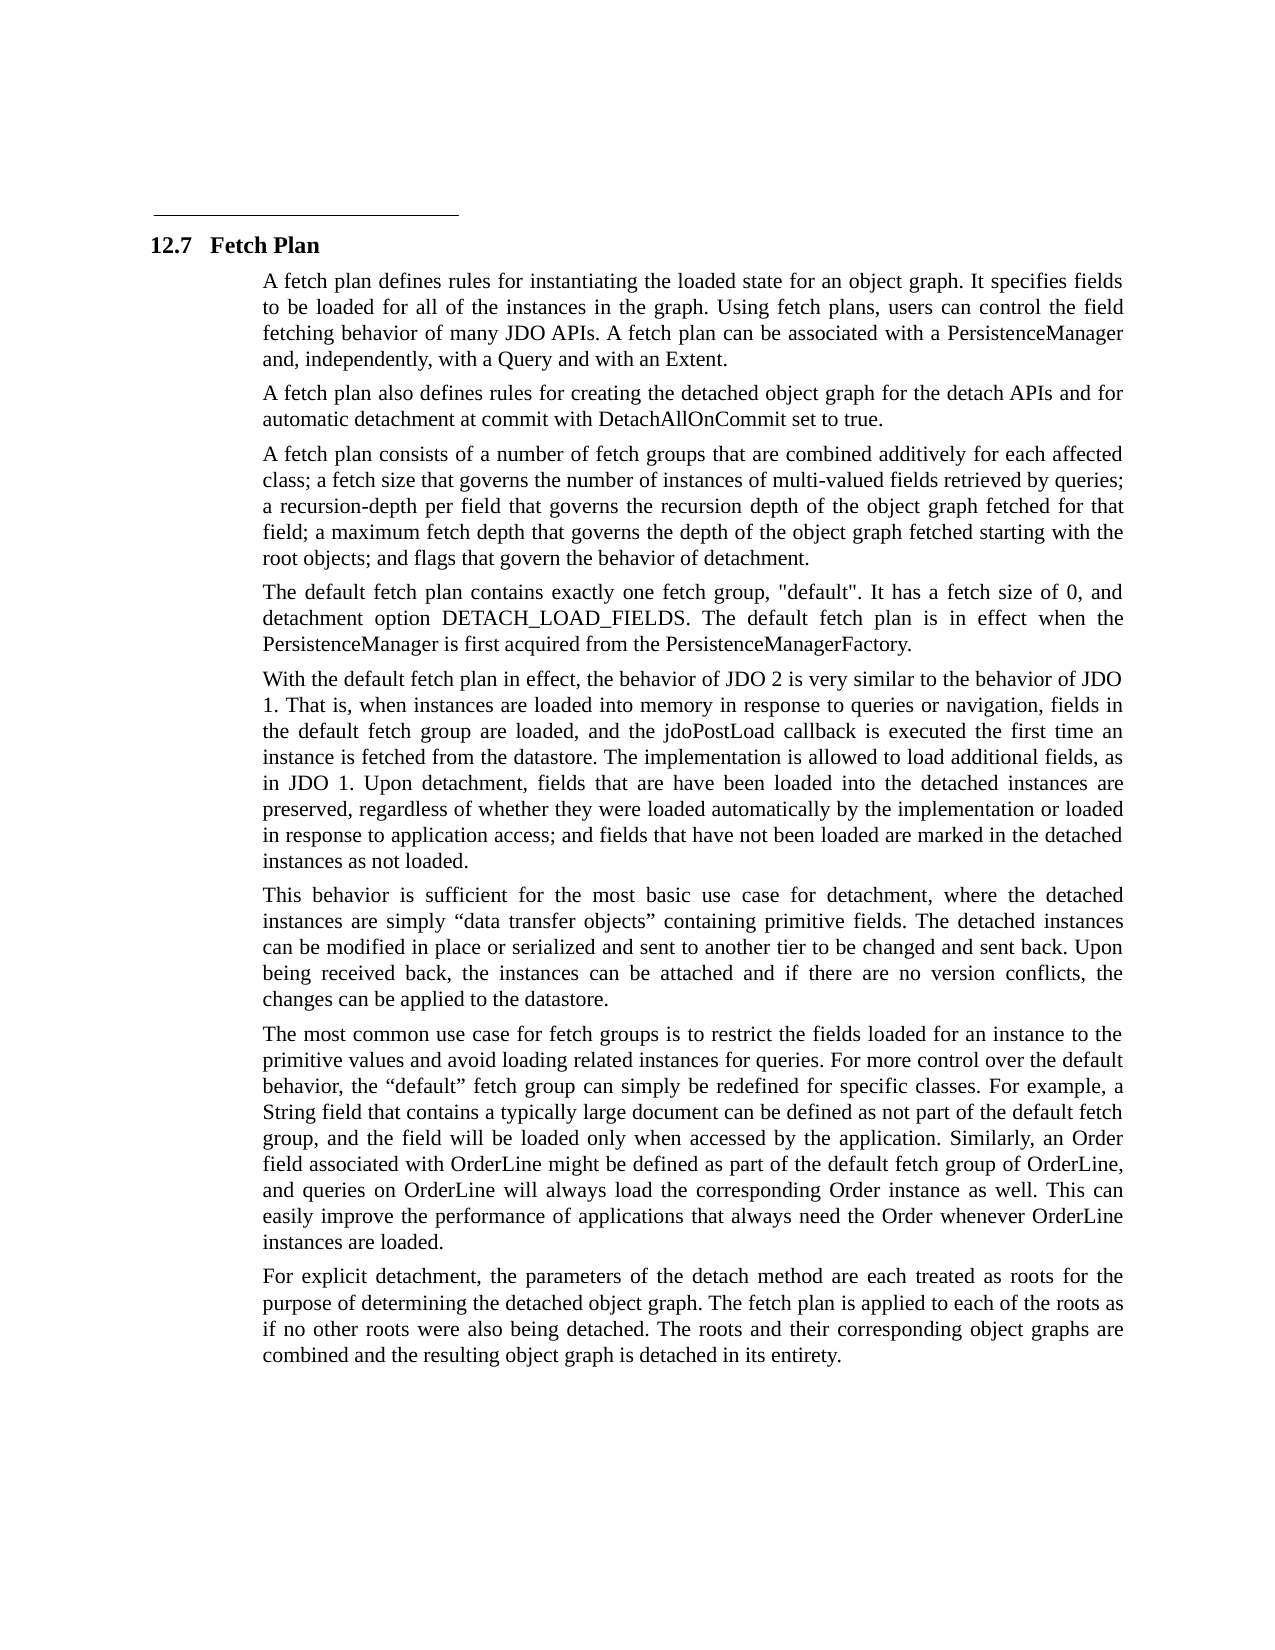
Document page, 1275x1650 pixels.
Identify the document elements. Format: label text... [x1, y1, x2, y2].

text For explicit detachment, the parameters of the detach method are each treated as roots for the purpose of determining the detached object graph. The fetch plan is applied to each of the roots as if no other roots were also being detached. The roots and their corresponding object graphs are combined and the resulting object graph is detached in its entirety. [262, 1263, 1125, 1367]
text A fetch plan consists of a number of fetch groups that are combined additively for each affected class; a fetch size that governs the number of instances of multi-valued fields retrieved by queries; a recursion-depth per field that governs the recursion depth of the object graph fetched for that field; a maximum fetch depth that governs the depth of the object graph fetched starting with the root objects; and flags that govern the behavior of detachment. [262, 440, 1125, 570]
text The most common use case for fetch groups is to restrict the fields loaded for an instance to the primitive values and avoid loading related instances for queries. For more control over the default behavior, the “default” fetch group can simply be redefined for specific classes. For example, a String field that contains a typically large document can be defined as not part of the default fetch group, and the field will be loaded only when accessed by the application. Similarly, an Order field associated with OrderLine might be defined as part of the default fetch group of OrderLine, and queries on OrderLine will always load the corresponding Order instance as well. This can easily improve the performance of applications that always need the Order whenever OrderLine instances are loaded. [262, 1020, 1125, 1254]
text The default fetch plan contains exactly one fetch group, "default". It has a fetch size of 0, and detachment option DETACH_LOAD_FIELDS. The default fetch plan is in effect when the PersistenceManager is first acquired from the PersistenceManagerFactory. [262, 578, 1125, 656]
text With the default fetch plan in effect, the behavior of JDO 2 is very similar to the behavior of JDO 1. That is, when instances are loaded into memory in response to queries or navigation, fields in the default fetch group are loaded, and the jdoPostLoad callback is executed the first time an instance is fetched from the datastore. The implementation is allowed to load additional fields, as in JDO 1. Upon detachment, fields that are have been loaded into the detached instances are preserved, regardless of whether they were loaded automatically by the implementation or loaded in response to application access; and fields that have not been loaded are marked in the detached instances as not loaded. [262, 665, 1125, 873]
text A fetch plan also defines rules for creating the detached object graph for the detach APIs and for automatic detachment at commit with DetachAllOnCommit set to true. [262, 379, 1125, 431]
text A fetch plan defines rules for instantiating the loaded state for an object graph. It specifies fields to be loaded for all of the instances in the graph. Using fetch plans, users can control the field fetching behavior of many JDO APIs. A fetch plan can be associated with a PersistenceManager and, independently, with a Query and with an Extent. [262, 267, 1125, 371]
subtitle Fetch Plan [150, 231, 1125, 258]
text This behavior is sufficient for the most basic use case for detachment, where the detached instances are simply “data transfer objects” containing primitive fields. The detached instances can be modified in place or serialized and sent to another tier to be changed and sent back. Upon being received back, the instances can be attached and if there are no version conflicts, the changes can be applied to the datastore. [262, 881, 1125, 1012]
